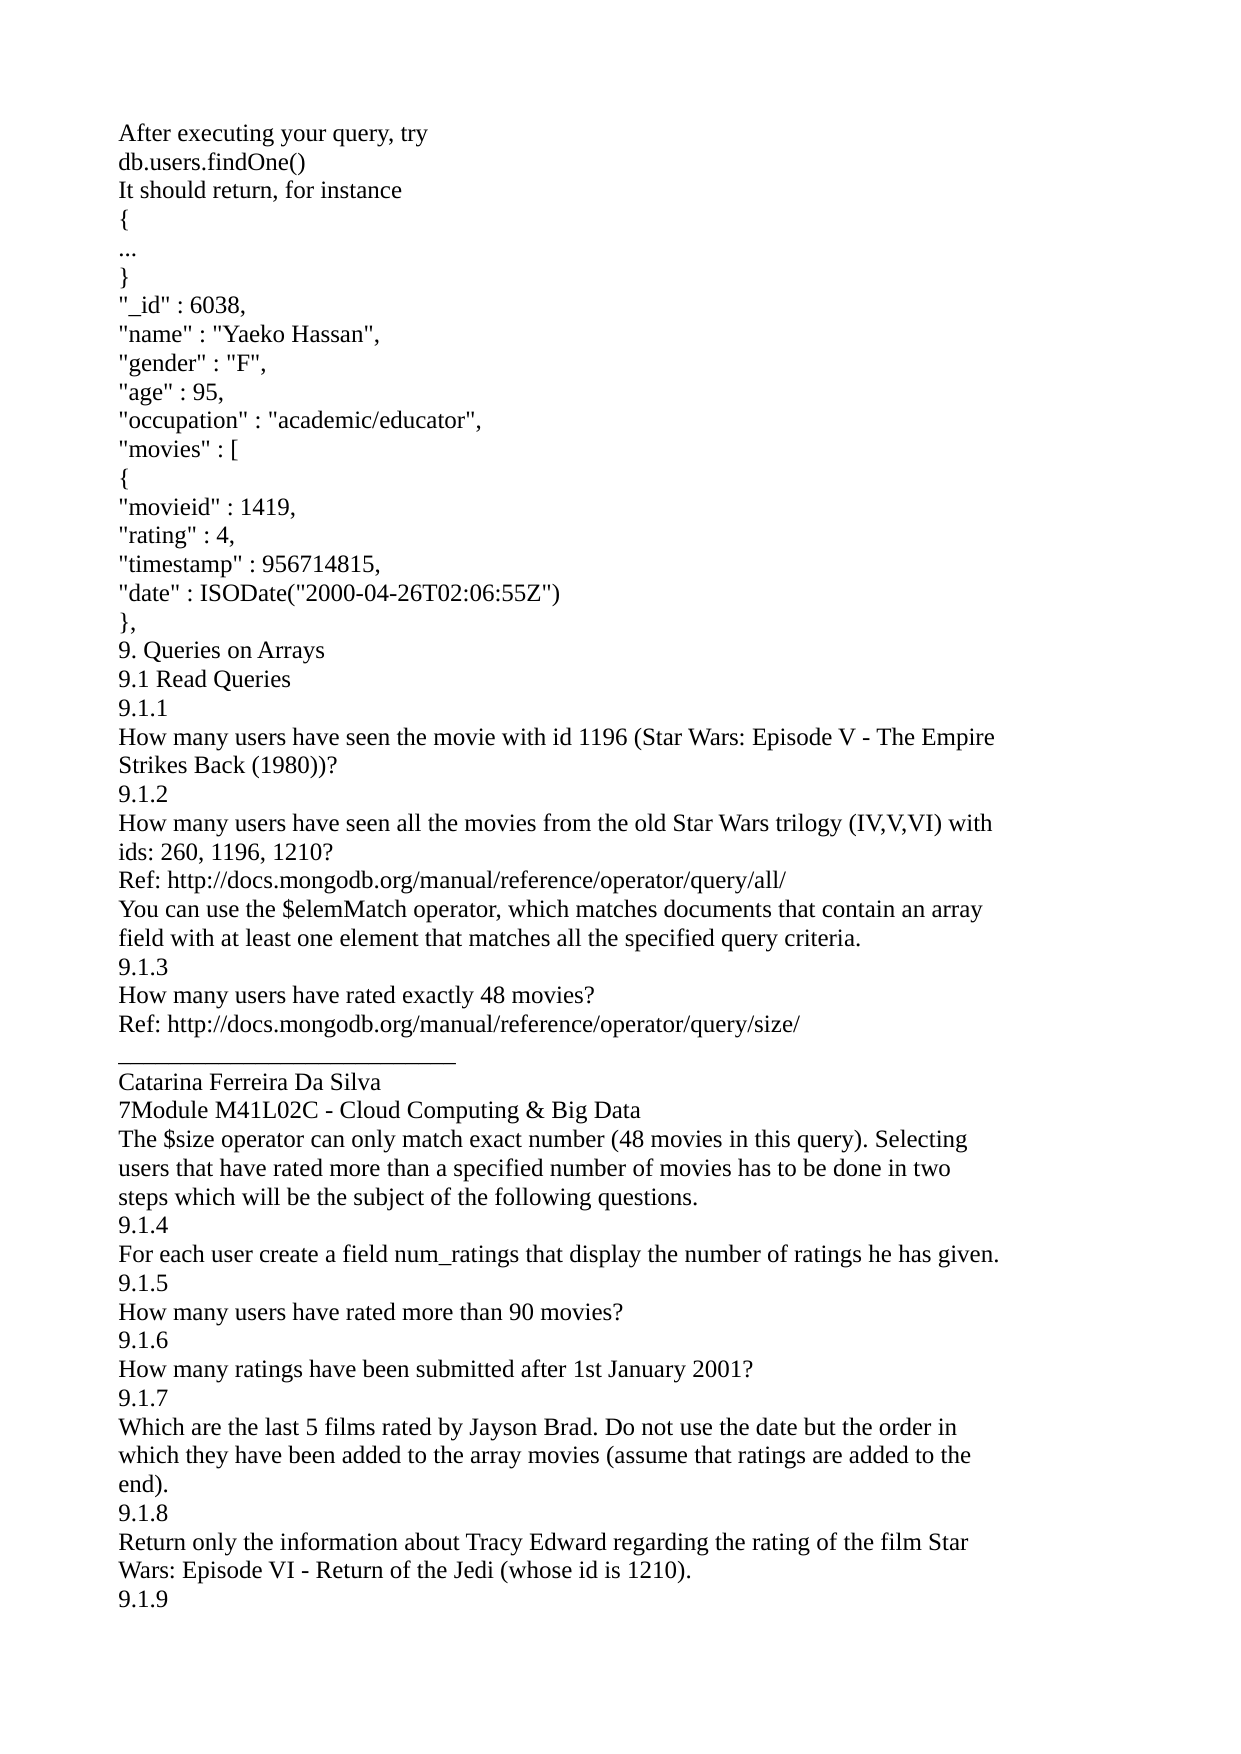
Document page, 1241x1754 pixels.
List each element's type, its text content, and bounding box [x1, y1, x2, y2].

text end). [118, 1469, 1122, 1498]
text 7Module M41L02C - Cloud Computing & Big Data [118, 1096, 1122, 1124]
text How many users have rated more than 90 movies? [118, 1297, 1122, 1326]
text 9.1.3 [118, 952, 1122, 981]
text "age" : 95, [118, 377, 1122, 406]
text 9. Queries on Arrays [118, 636, 1122, 664]
text The $size operator can only match exact number (48 movies in this query). Selecting [118, 1124, 1122, 1153]
text "_id" : 6038, [118, 291, 1122, 319]
text Ref: http://docs.mongodb.org/manual/reference/operator/query/all/ [118, 866, 1122, 894]
text How many users have seen all the movies from the old Star Wars trilogy (IV,V,VI) with [118, 808, 1122, 837]
text which they have been added to the array movies (assume that ratings are added to the [118, 1441, 1122, 1469]
text After executing your query, try [118, 118, 1122, 147]
text 9.1.7 [118, 1383, 1122, 1412]
text steps which will be the subject of the following questions. [118, 1182, 1122, 1211]
text 9.1.5 [118, 1268, 1122, 1297]
text { [118, 204, 1122, 233]
text "rating" : 4, [118, 521, 1122, 549]
text "movies" : [ [118, 434, 1122, 463]
text It should return, for instance [118, 176, 1122, 204]
text You can use the $elemMatch operator, which matches documents that contain an array [118, 894, 1122, 923]
text Wars: Episode VI - Return of the Jedi (whose id is 1210). [118, 1556, 1122, 1584]
text "timestamp" : 956714815, [118, 549, 1122, 578]
text "gender" : "F", [118, 348, 1122, 377]
text Strikes Back (1980))? [118, 751, 1122, 779]
text ids: 260, 1196, 1210? [118, 837, 1122, 866]
text How many users have seen the movie with id 1196 (Star Wars: Episode V - The Empire [118, 722, 1122, 751]
text 9.1.6 [118, 1326, 1122, 1354]
text ... [118, 233, 1122, 262]
text Catarina Ferreira Da Silva [118, 1067, 1122, 1096]
text For each user create a field num_ratings that display the number of ratings he has given. [118, 1239, 1122, 1268]
text db.users.findOne() [118, 147, 1122, 176]
text How many users have rated exactly 48 movies? [118, 981, 1122, 1009]
text 9.1.2 [118, 779, 1122, 808]
text } [118, 262, 1122, 291]
text users that have rated more than a specified number of movies has to be done in two [118, 1153, 1122, 1182]
text "name" : "Yaeko Hassan", [118, 319, 1122, 348]
text ___________________________ [118, 1038, 1122, 1067]
text How many ratings have been submitted after 1st January 2001? [118, 1354, 1122, 1383]
text 9.1 Read Queries [118, 664, 1122, 693]
text 9.1.1 [118, 693, 1122, 722]
text Return only the information about Tracy Edward regarding the rating of the film Star [118, 1527, 1122, 1556]
text "date" : ISODate("2000-04-26T02:06:55Z") [118, 578, 1122, 607]
text 9.1.4 [118, 1211, 1122, 1239]
text { [118, 463, 1122, 492]
text }, [118, 607, 1122, 636]
text field with at least one element that matches all the specified query criteria. [118, 923, 1122, 952]
text "movieid" : 1419, [118, 492, 1122, 521]
text Which are the last 5 films rated by Jayson Brad. Do not use the date but the order in [118, 1412, 1122, 1441]
text 9.1.9 [118, 1584, 1122, 1613]
text 9.1.8 [118, 1498, 1122, 1527]
text "occupation" : "academic/educator", [118, 406, 1122, 434]
text Ref: http://docs.mongodb.org/manual/reference/operator/query/size/ [118, 1009, 1122, 1038]
